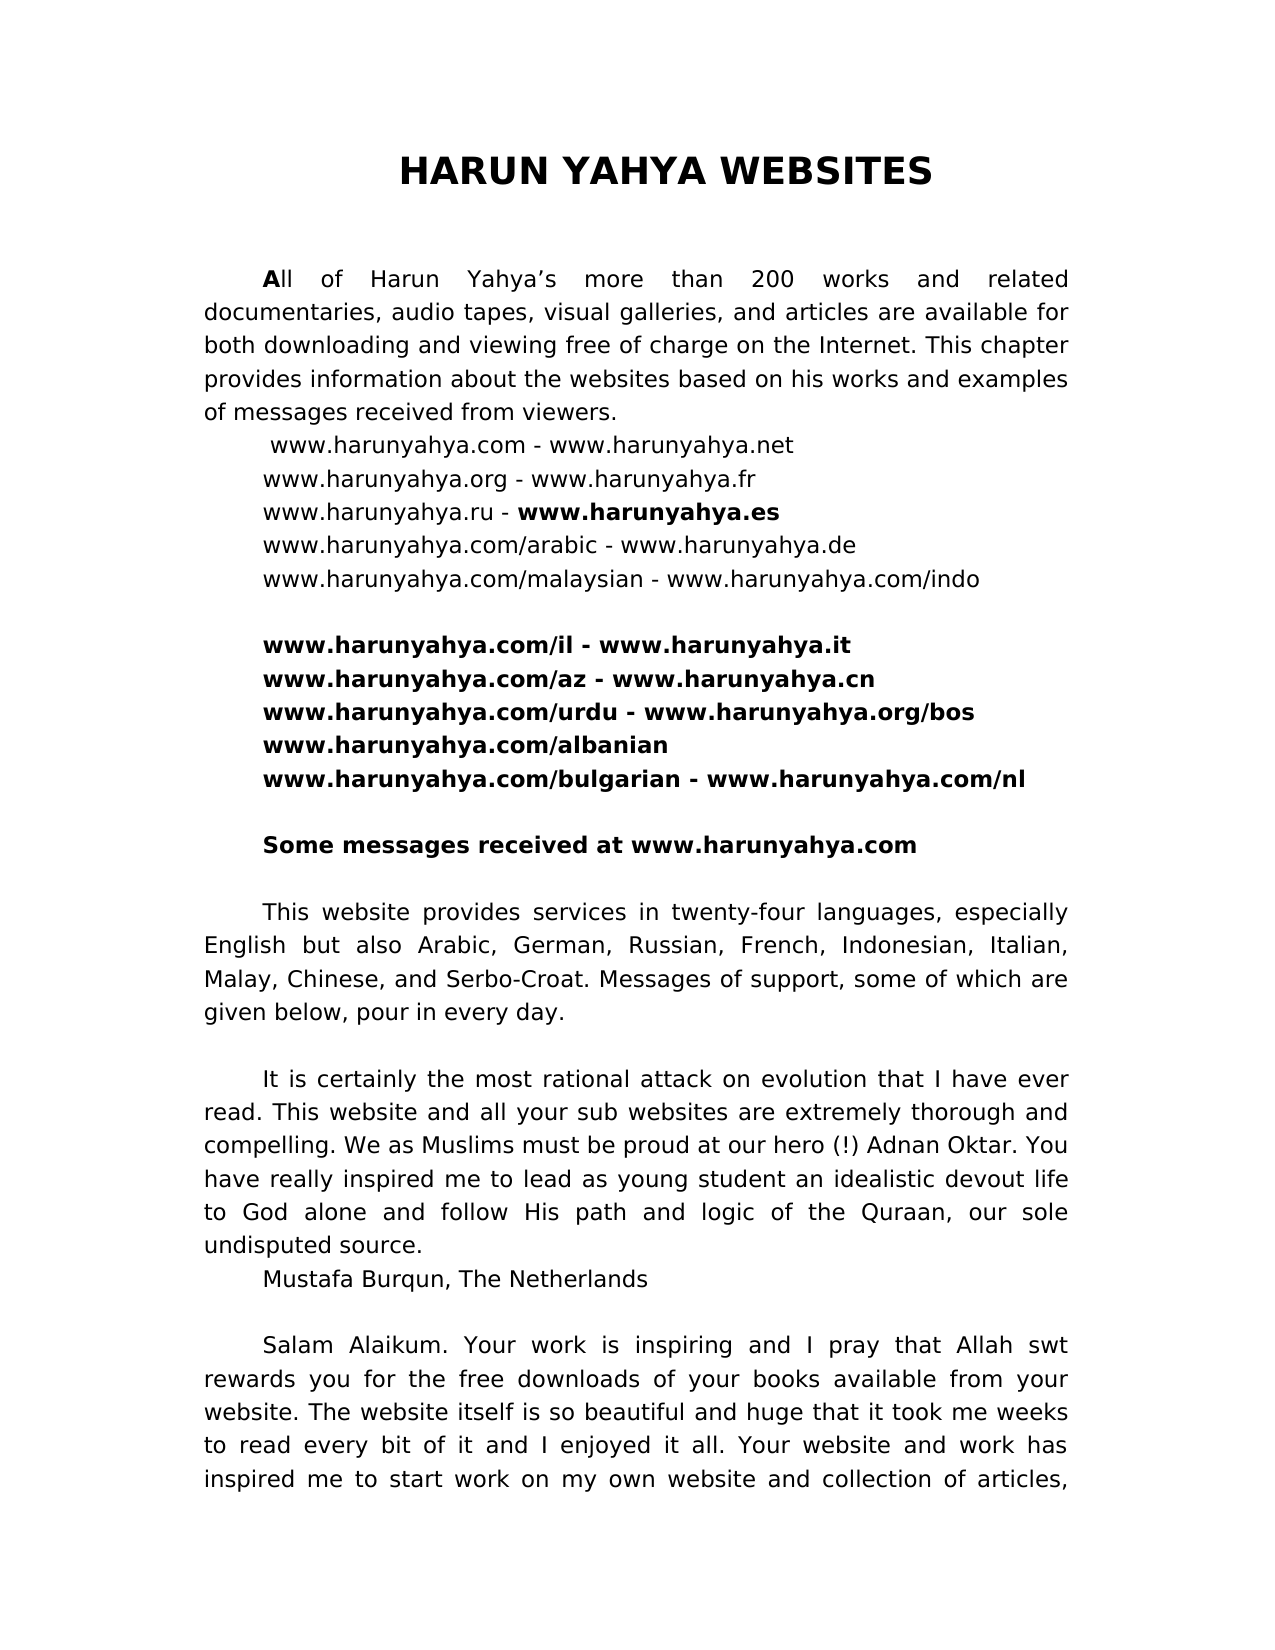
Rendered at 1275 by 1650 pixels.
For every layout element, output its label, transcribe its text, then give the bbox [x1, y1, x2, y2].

text HARUN YAHYA WEBSITES [203, 150, 1070, 194]
text This website provides services in twenty-four languages, especially English but also Arabic, German, Russian, French, Indonesian, Italian, Malay, Chinese, and Serbo-Croat. Messages of support, some of which are given below, pour in every day. [203, 894, 1070, 1027]
text Salam Alaikum. Your work is inspiring and I pray that Allah swt rewards you for the free downloads of your books available from your website. The website itself is so beautiful and huge that it took me weeks to read every bit of it and I enjoyed it all. Your website and work has inspired me to start work on my own website and collection of articles, [203, 1327, 1070, 1494]
text www.harunyahya.ru - www.harunyahya.es [203, 494, 1070, 527]
text www.harunyahya.com/arabic - www.harunyahya.de [203, 527, 1070, 560]
text www.harunyahya.com/malaysian - www.harunyahya.com/indo [203, 560, 1070, 594]
text It is certainly the most rational attack on evolution that I have ever read. This website and all your sub websites are extremely thorough and compelling. We as Muslims must be proud at our hero (!) Adnan Oktar. You have really inspired me to lead as young student an idealistic devout life to God alone and follow His path and logic of the Quraan, our sole undisputed source. [203, 1060, 1070, 1260]
text www.harunyahya.com/az - www.harunyahya.cn [203, 660, 1070, 694]
text www.harunyahya.com - www.harunyahya.net [203, 427, 1070, 460]
text www.harunyahya.com/bulgarian - www.harunyahya.com/nl [203, 760, 1070, 794]
text www.harunyahya.com/urdu - www.harunyahya.org/bos [203, 694, 1070, 727]
text Some messages received at www.harunyahya.com [203, 827, 1070, 860]
text www.harunyahya.org - www.harunyahya.fr [203, 460, 1070, 494]
text www.harunyahya.com/il - www.harunyahya.it [203, 627, 1070, 660]
text www.harunyahya.com/albanian [203, 727, 1070, 760]
text Mustafa Burqun, The Netherlands [203, 1260, 1070, 1294]
text All of Harun Yahya’s more than 200 works and related documentaries, audio tapes, visual galleries, and articles are available for both downloading and viewing free of charge on the Internet. This chapter provides information about the websites based on his works and examples of messages received from viewers. [203, 260, 1070, 427]
